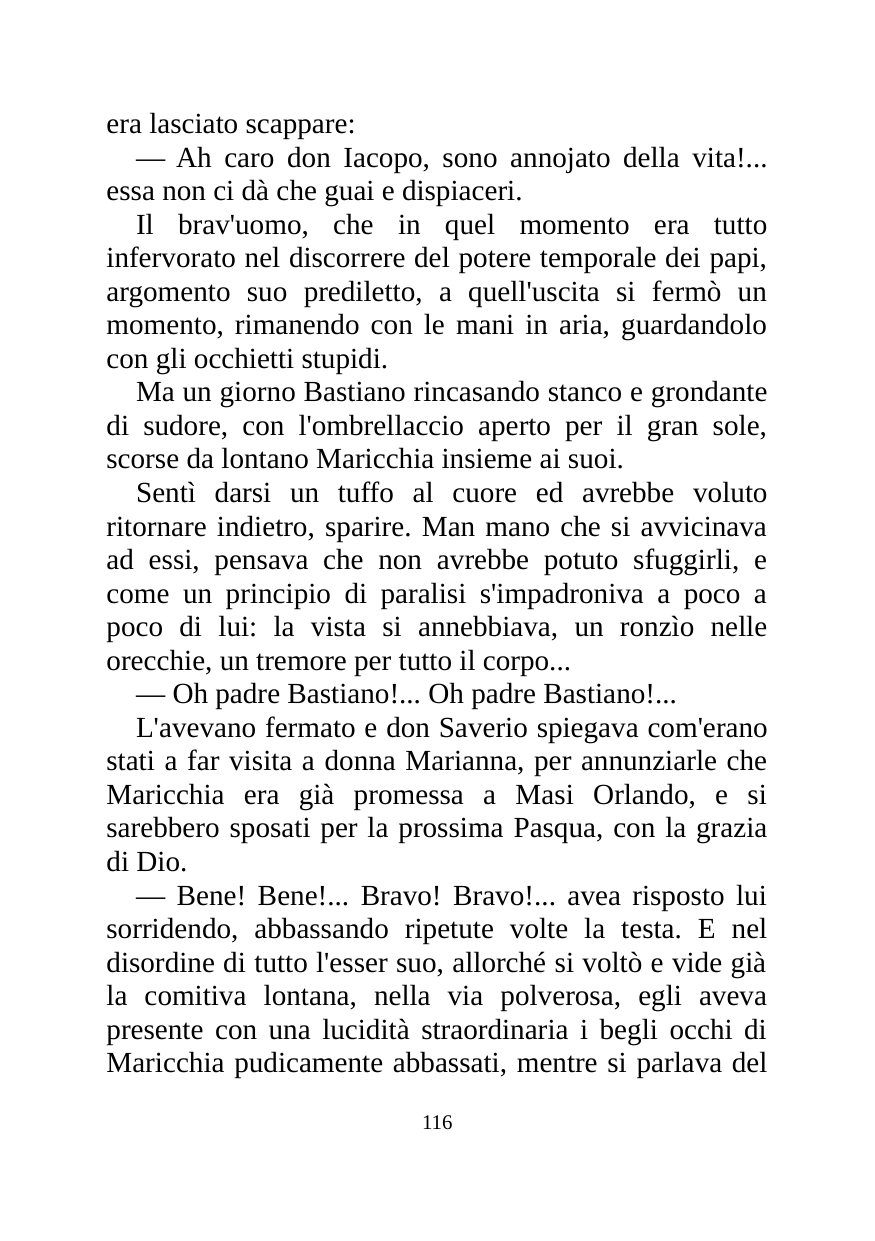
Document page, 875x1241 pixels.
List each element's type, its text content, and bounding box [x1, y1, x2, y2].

text era lasciato scappare: [106, 106, 768, 140]
text — Bene! Bene!... Bravo! Bravo!... avea risposto lui sorridendo, abbassando ripetute volte la testa. E nel disordine di tutto l'esser suo, allorché si voltò e vide già la comitiva lontana, nella via polverosa, egli aveva presente con una lucidità straordinaria i begli occhi di Maricchia pudicamente abbassati, mentre si parlava del [106, 878, 768, 1079]
text Il brav'uomo, che in quel momento era tutto infervorato nel discorrere del potere temporale dei papi, argomento suo prediletto, a quell'uscita si fermò un momento, rimanendo con le mani in aria, guardandolo con gli occhietti stupidi. [106, 207, 768, 374]
text — Oh padre Bastiano!... Oh padre Bastiano!... [106, 676, 768, 710]
text Ma un giorno Bastiano rincasando stanco e grondante di sudore, con l'ombrellaccio aperto per il gran sole, scorse da lontano Maricchia insieme ai suoi. [106, 374, 768, 475]
text Sentì darsi un tuffo al cuore ed avrebbe voluto ritornare indietro, sparire. Man mano che si avvicinava ad essi, pensava che non avrebbe potuto sfuggirli, e come un principio di paralisi s'impadroniva a poco a poco di lui: la vista si annebbiava, un ronzìo nelle orecchie, un tremore per tutto il corpo... [106, 475, 768, 676]
text L'avevano fermato e don Saverio spiegava com'erano stati a far visita a donna Marianna, per annunziarle che Maricchia era già promessa a Masi Orlando, e si sarebbero sposati per la prossima Pasqua, con la grazia di Dio. [106, 710, 768, 878]
text — Ah caro don Iacopo, sono annojato della vita!... essa non ci dà che guai e dispiaceri. [106, 140, 768, 207]
